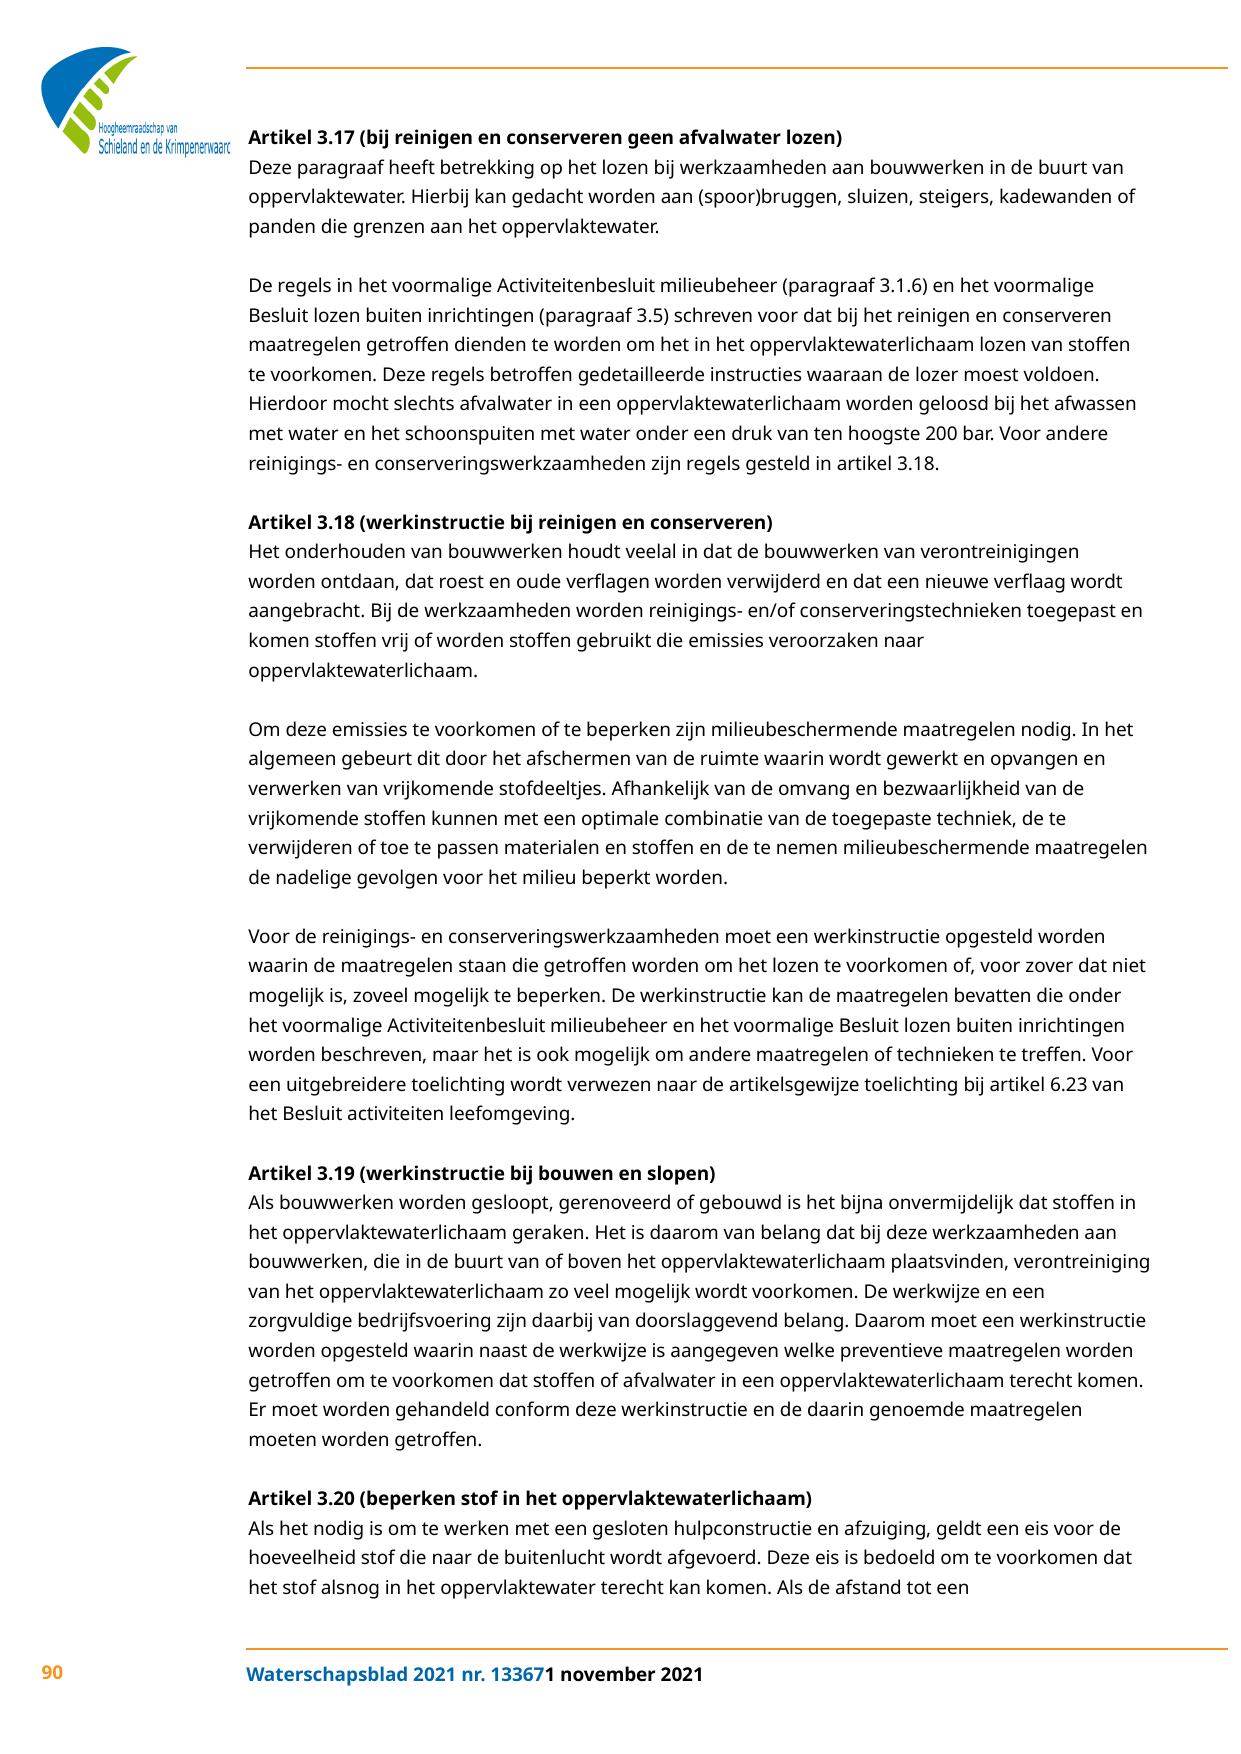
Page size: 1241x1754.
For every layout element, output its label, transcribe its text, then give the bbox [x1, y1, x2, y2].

text Het onderhouden van bouwwerken houdt veelal in dat de bouwwerken van verontreinigingen worden ontdaan, dat roest en oude verflagen worden verwijderd en dat een nieuwe verflaag wordt aangebracht. Bij de werkzaamheden worden reinigings- en/of conserveringstechnieken toegepast en komen stoffen vrij of worden stoffen gebruikt die emissies veroorzaken naar oppervlaktewaterlichaam. [248, 538, 1152, 683]
picture [41, 47, 231, 172]
text Om deze emissies te voorkomen of te beperken zijn milieubeschermende maatregelen nodig. In het algemeen gebeurt dit door het afschermen van de ruimte waarin wordt gewerkt en opvangen en verwerken van vrijkomende stofdeeltjes. Afhankelijk van de omvang en bezwaarlijkheid van de vrijkomende stoffen kunnen met een optimale combinatie van de toegepaste techniek, de te verwijderen of toe te passen materialen en stoffen en de te nemen milieubeschermende maatregelen de nadelige gevolgen voor het milieu beperkt worden. [248, 716, 1152, 890]
text Als bouwwerken worden gesloopt, gerenoveerd of gebouwd is het bijna onvermijdelijk dat stoffen in het oppervlaktewaterlichaam geraken. Het is daarom van belang dat bij deze werkzaamheden aan bouwwerken, die in de buurt van of boven het oppervlaktewaterlichaam plaatsvinden, verontreiniging van het oppervlaktewaterlichaam zo veel mogelijk wordt voorkomen. De werkwijze en een zorgvuldige bedrijfsvoering zijn daarbij van doorslaggevend belang. Daarom moet een werkinstructie worden opgesteld waarin naast de werkwijze is aangegeven welke preventieve maatregelen worden getroffen om te voorkomen dat stoffen of afvalwater in een oppervlaktewaterlichaam terecht komen. Er moet worden gehandeld conform deze werkinstructie en de daarin genoemde maatregelen moeten worden getroffen. [248, 1189, 1152, 1452]
text Voor de reinigings- en conserveringswerkzaamheden moet een werkinstructie opgesteld worden waarin de maatregelen staan die getroffen worden om het lozen te voorkomen of, voor zover dat niet mogelijk is, zoveel mogelijk te beperken. De werkinstructie kan de maatregelen bevatten die onder het voormalige Activiteitenbesluit milieubeheer en het voormalige Besluit lozen buiten inrichtingen worden beschreven, maar het is ook mogelijk om andere maatregelen of technieken te treffen. Voor een uitgebreidere toelichting wordt verwezen naar de artikelsgewijze toelichting bij artikel 6.23 van het Besluit activiteiten leefomgeving. [248, 923, 1152, 1126]
text Als het nodig is om te werken met een gesloten hulpconstructie en afzuiging, geldt een eis voor de hoeveelheid stof die naar de buitenlucht wordt afgevoerd. Deze eis is bedoeld om te voorkomen dat het stof alsnog in het oppervlaktewater terecht kan komen. Als de afstand tot een [248, 1515, 1152, 1600]
text Artikel 3.17 (bij reinigen en conserveren geen afvalwater lozen) [248, 124, 1152, 150]
text Artikel 3.20 (beperken stof in het oppervlaktewaterlichaam) [248, 1485, 1152, 1511]
text Artikel 3.18 (werkinstructie bij reinigen en conserveren) [248, 509, 1152, 535]
text De regels in het voormalige Activiteitenbesluit milieubeheer (paragraaf 3.1.6) en het voormalige Besluit lozen buiten inrichtingen (paragraaf 3.5) schreven voor dat bij het reinigen en conserveren maatregelen getroffen dienden te worden om het in het oppervlaktewaterlichaam lozen van stoffen te voorkomen. Deze regels betroffen gedetailleerde instructies waaraan de lozer moest voldoen. Hierdoor mocht slechts afvalwater in een oppervlaktewaterlichaam worden geloosd bij het afwassen met water en het schoonspuiten met water onder een druk van ten hoogste 200 bar. Voor andere reinigings- en conserveringswerkzaamheden zijn regels gesteld in artikel 3.18. [248, 272, 1152, 476]
text Deze paragraaf heeft betrekking op het lozen bij werkzaamheden aan bouwwerken in de buurt van oppervlaktewater. Hierbij kan gedacht worden aan (spoor)bruggen, sluizen, steigers, kadewanden of panden die grenzen aan het oppervlaktewater. [248, 154, 1152, 239]
text Artikel 3.19 (werkinstructie bij bouwen en slopen) [248, 1160, 1152, 1186]
